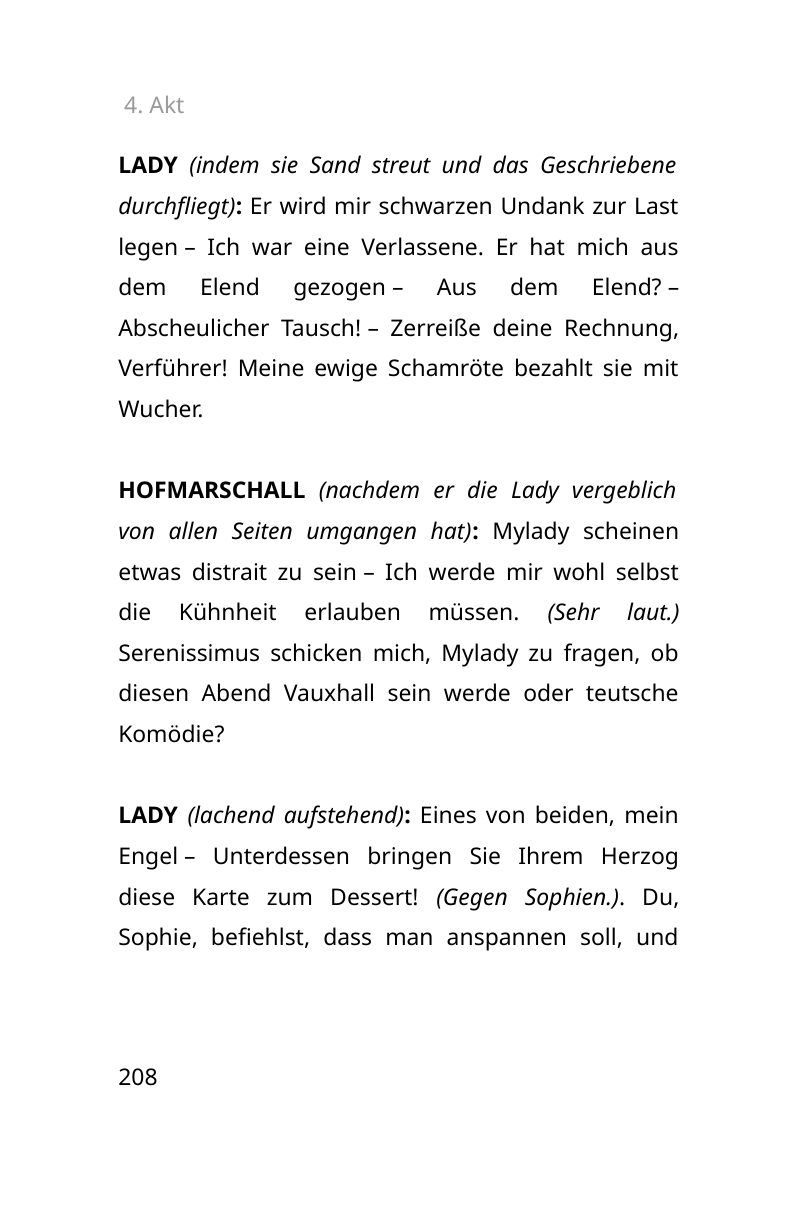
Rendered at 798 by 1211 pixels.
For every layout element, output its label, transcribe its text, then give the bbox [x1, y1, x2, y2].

text LADY (indem sie Sand streut und das Geschriebene durchfliegt): Er wird mir schwarzen Undank zur Last legen – Ich war eine Verlassene. Er hat mich aus dem Elend gezogen – Aus dem Elend? – Abscheulicher Tausch! – Zerreiße deine Rechnung, Verführer! Meine ewige Schamröte bezahlt sie mit Wucher. [118, 149, 679, 424]
text LADY (lachend aufstehend): Eines von beiden, mein Engel – Unterdessen bringen Sie Ihrem Herzog diese Karte zum Dessert! (Gegen Sophien.). Du, Sophie, befiehlst, dass man anspannen soll, und [118, 770, 679, 952]
text HOFMARSCHALL (nachdem er die Lady vergeblich von allen Seiten umgangen hat): Mylady scheinen etwas distrait zu sein – Ich werde mir wohl selbst die Kühnheit erlauben müssen. (Sehr laut.) Serenissimus schicken mich, Mylady zu fragen, ob diesen Abend Vauxhall sein werde oder teutsche Komödie? [118, 445, 679, 749]
